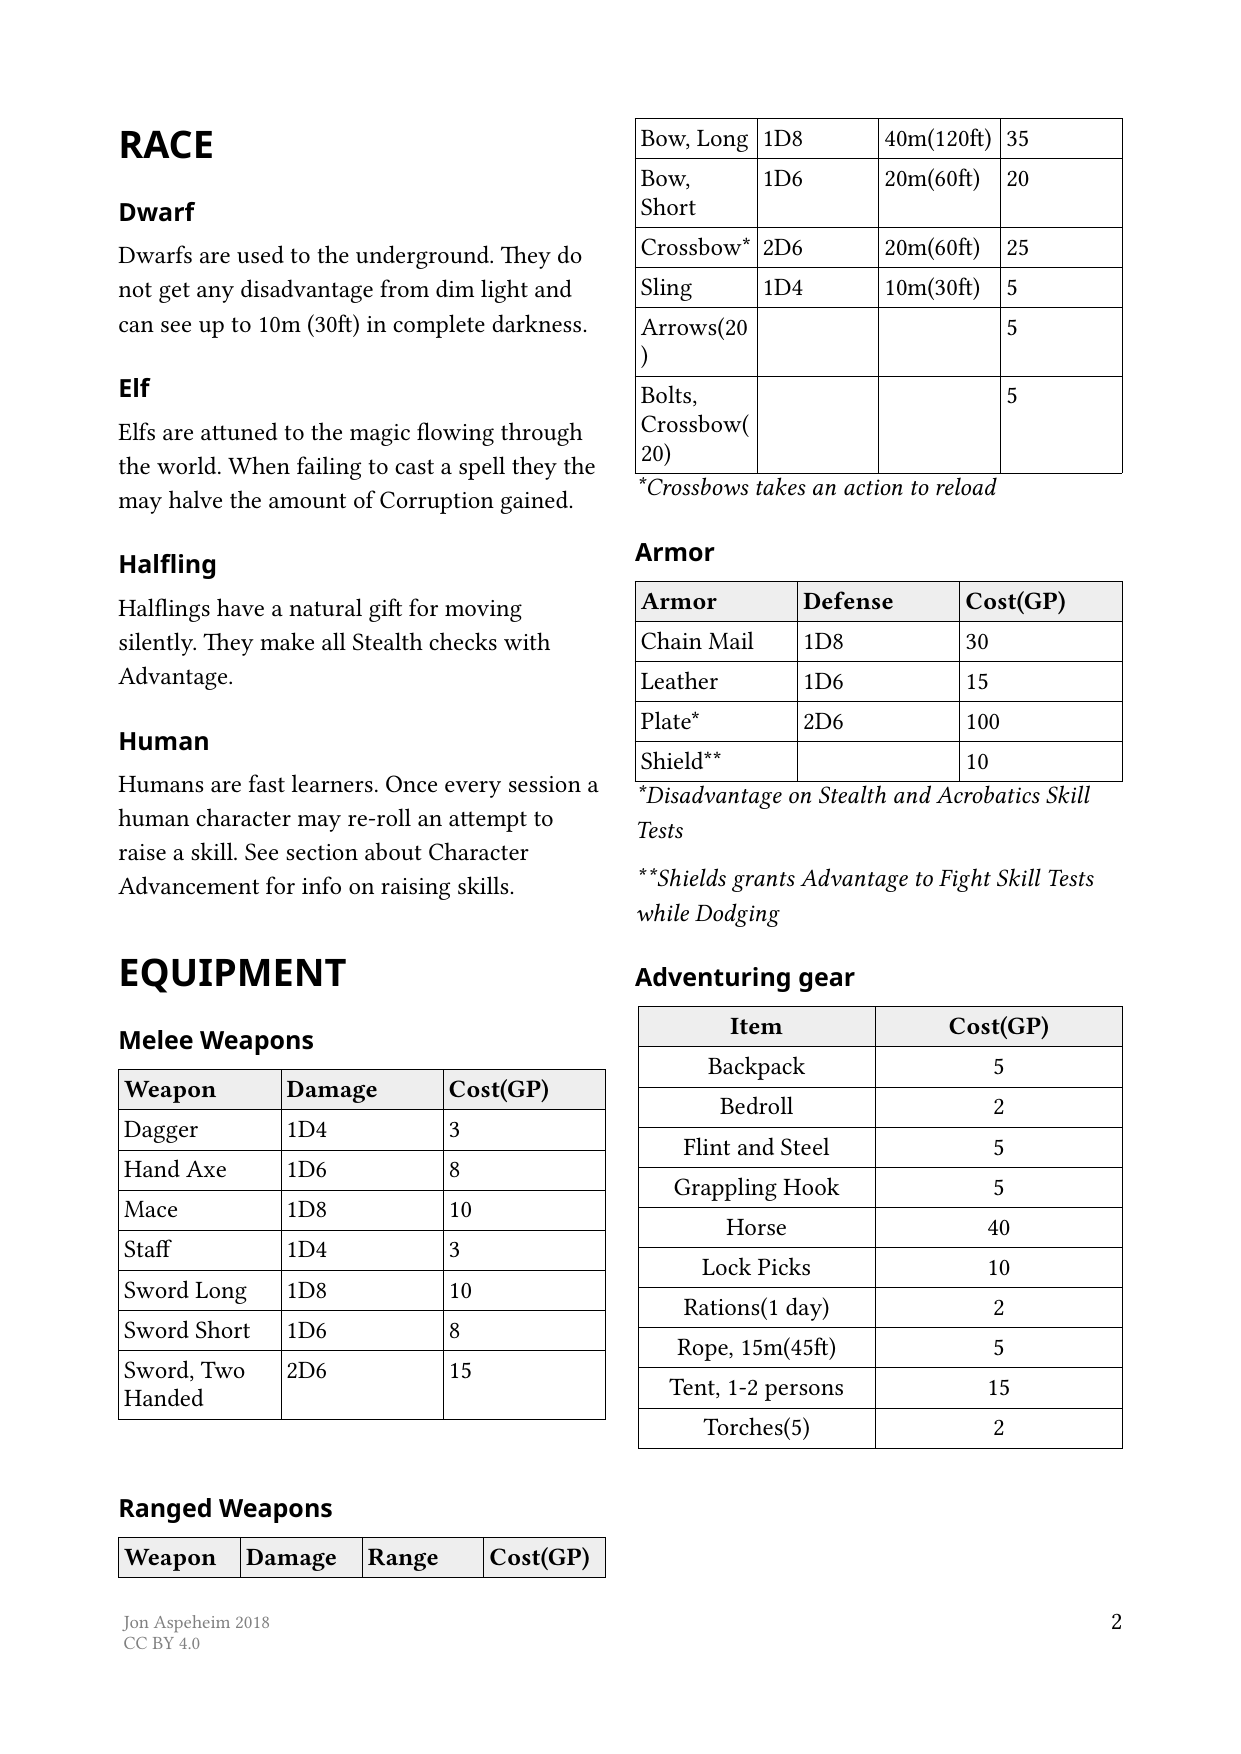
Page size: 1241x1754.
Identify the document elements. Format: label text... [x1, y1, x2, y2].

table_cell 1D6 [282, 1311, 443, 1350]
table_cell 1D6 [282, 1151, 443, 1189]
table_cell 2 [876, 1409, 1122, 1447]
table_cell Leather [636, 662, 797, 701]
table_cell Bow, Long [636, 119, 757, 158]
table_cell 2 [876, 1288, 1122, 1327]
table_cell 2D6 [282, 1351, 443, 1419]
table_cell Sword Short [119, 1311, 281, 1350]
table_cell 2D6 [798, 702, 959, 741]
table_cell 1D8 [282, 1271, 443, 1310]
table_cell Torches(5) [639, 1409, 875, 1447]
table_cell Bow, Short [636, 159, 757, 227]
table_header Armor [636, 582, 797, 621]
table_header Defense [798, 582, 959, 621]
text **Shields grants Advantage to Fight Skill Tests while Dodging [635, 864, 1122, 927]
table_cell 40m(120ft) [879, 119, 1000, 158]
table_cell 1D8 [758, 119, 878, 158]
table_cell 1D8 [798, 622, 959, 661]
table_cell Sword Long [119, 1271, 281, 1310]
table_cell 3 [444, 1231, 605, 1270]
subtitle Elf [118, 371, 605, 405]
table_cell 8 [444, 1311, 605, 1350]
table_cell 1D4 [758, 268, 878, 307]
table_cell 5 [1001, 377, 1122, 473]
table_cell 10 [960, 742, 1122, 781]
table_cell Hand Axe [119, 1151, 281, 1189]
table_cell 2 [876, 1088, 1122, 1127]
subtitle Dwarf [118, 195, 605, 229]
table_header Weapon [119, 1538, 240, 1577]
table_cell 35 [1001, 119, 1122, 158]
table_cell Grappling Hook [639, 1168, 875, 1207]
table_cell Rope, 15m(45ft) [639, 1328, 875, 1367]
subtitle Halfling [118, 547, 605, 581]
table_cell 15 [876, 1368, 1122, 1407]
table_cell Plate* [636, 702, 797, 741]
table_cell [879, 377, 1000, 473]
text Humans are fast learners. Once every session a human character may re-roll an attempt to raise a skill. See section about Character Advancement for info on raising skills. [118, 770, 605, 901]
table_cell [879, 308, 1000, 376]
table_cell 20 [1001, 159, 1122, 227]
table_cell [758, 377, 878, 473]
table_cell 2D6 [758, 228, 878, 267]
table_cell Backpack [639, 1047, 875, 1087]
table_cell 15 [960, 662, 1122, 701]
table_cell 5 [1001, 308, 1122, 376]
table_cell [798, 742, 959, 781]
subtitle Ranged Weapons [118, 1490, 605, 1524]
table_cell Sword, Two Handed [119, 1351, 281, 1419]
table_cell Sling [636, 268, 757, 307]
table_cell 1D4 [282, 1231, 443, 1270]
table_cell Rations(1 day) [639, 1288, 875, 1327]
table_cell 10 [444, 1271, 605, 1310]
table_cell 5 [1001, 268, 1122, 307]
table_header Item [639, 1007, 875, 1046]
text *Crossbows takes an action to reload [635, 474, 1122, 502]
table_cell 5 [876, 1047, 1122, 1087]
table_cell 1D6 [798, 662, 959, 701]
table_header Cost(GP) [484, 1538, 605, 1577]
table_cell 100 [960, 702, 1122, 741]
table_cell 5 [876, 1328, 1122, 1367]
table_cell Dagger [119, 1110, 281, 1149]
table_cell Bedroll [639, 1088, 875, 1127]
table_cell 5 [876, 1128, 1122, 1167]
table_cell 30 [960, 622, 1122, 661]
table_cell Chain Mail [636, 622, 797, 661]
subtitle RACE [118, 118, 605, 170]
table_cell Horse [639, 1208, 875, 1247]
subtitle EQUIPMENT [118, 946, 605, 998]
table_cell Tent, 1-2 persons [639, 1368, 875, 1407]
table_header Cost(GP) [960, 582, 1122, 621]
table_cell [758, 308, 878, 376]
table_header Range [363, 1538, 483, 1577]
table_cell 8 [444, 1151, 605, 1189]
table_cell 10 [444, 1191, 605, 1230]
table_cell 5 [876, 1168, 1122, 1207]
table_cell 20m(60ft) [879, 228, 1000, 267]
table_cell 25 [1001, 228, 1122, 267]
text *Disadvantage on Stealth and Acrobatics Skill Tests [635, 782, 1122, 844]
table_cell 40 [876, 1208, 1122, 1247]
subtitle Human [118, 723, 605, 757]
table_header Cost(GP) [876, 1007, 1122, 1046]
table_cell 1D8 [282, 1191, 443, 1230]
table_cell 10m(30ft) [879, 268, 1000, 307]
text Elfs are attuned to the magic flowing through the world. When failing to cast a spell they the may halve the amount of Corruption gained. [118, 417, 605, 514]
subtitle Melee Weapons [118, 1023, 605, 1057]
subtitle Adventuring gear [635, 960, 1122, 994]
table_cell Mace [119, 1191, 281, 1230]
table_cell Flint and Steel [639, 1128, 875, 1167]
table_cell Staff [119, 1231, 281, 1270]
table_cell Arrows(20) [636, 308, 757, 376]
table_cell Crossbow* [636, 228, 757, 267]
table_cell 3 [444, 1110, 605, 1149]
table_cell 1D6 [758, 159, 878, 227]
subtitle Armor [635, 534, 1122, 568]
table_cell Lock Picks [639, 1248, 875, 1287]
table_cell Shield** [636, 742, 797, 781]
table_cell Bolts, Crossbow(20) [636, 377, 757, 473]
table_header Damage [241, 1538, 362, 1577]
table_cell 1D4 [282, 1110, 443, 1149]
text Dwarfs are used to the underground. They do not get any disadvantage from dim light and can see up to 10m (30ft) in complete darkness. [118, 241, 605, 338]
text Halflings have a natural gift for moving silently. They make all Stealth checks with Advantage. [118, 594, 605, 691]
table_cell 20m(60ft) [879, 159, 1000, 227]
table_header Cost(GP) [444, 1070, 605, 1109]
table_cell 15 [444, 1351, 605, 1419]
table_header Weapon [119, 1070, 281, 1109]
table_header Damage [282, 1070, 443, 1109]
table_cell 10 [876, 1248, 1122, 1287]
